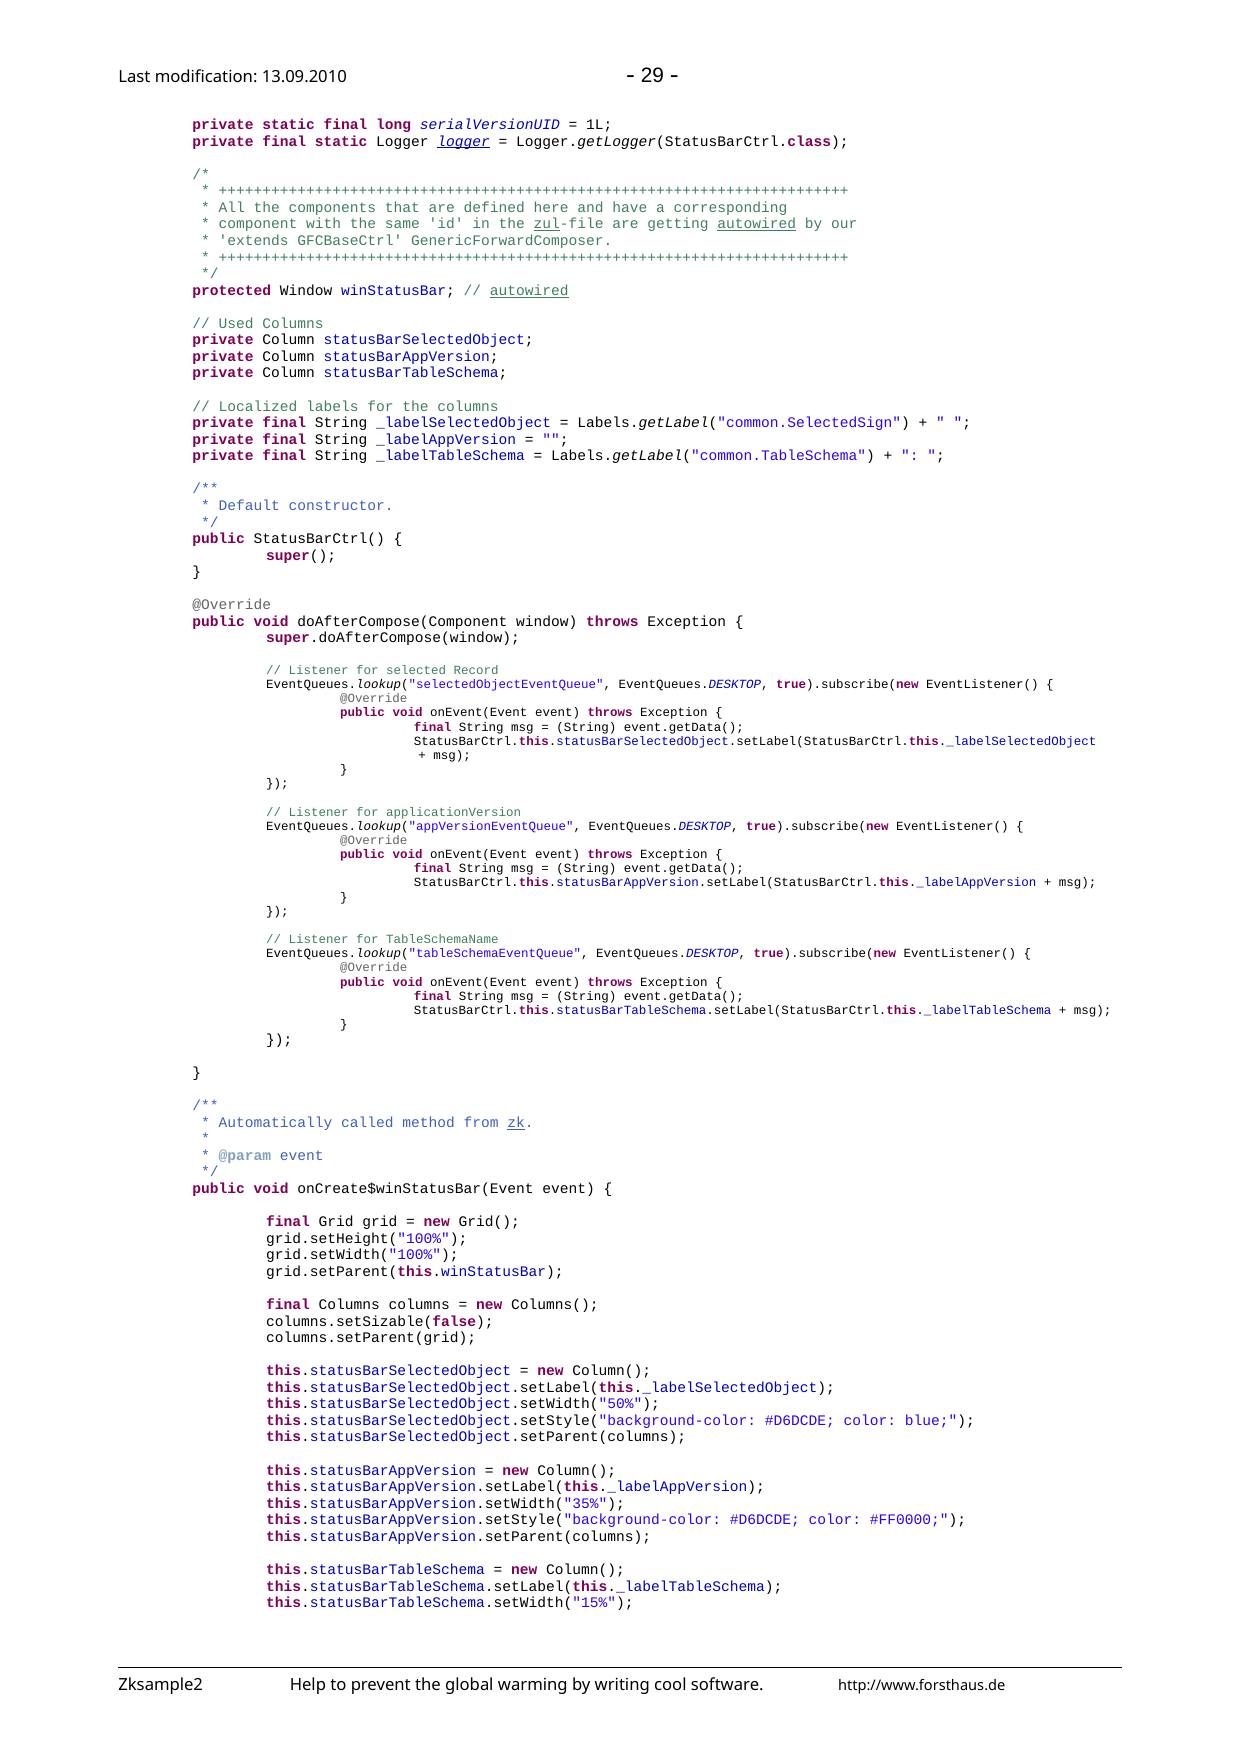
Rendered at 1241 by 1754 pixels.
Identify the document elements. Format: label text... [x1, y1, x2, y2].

text this.statusBarSelectedObject.setParent(columns); [118, 1430, 1122, 1446]
text private Column statusBarSelectedObject; [118, 333, 1122, 349]
text private final static Logger logger = Logger.getLogger(StatusBarCtrl.class); [118, 134, 1122, 150]
text StatusBarCtrl.this.statusBarTableSchema.setLabel(StatusBarCtrl.this._labelTableSchema + msg); [118, 1004, 1122, 1018]
text * Automatically called method from zk. [118, 1115, 1122, 1132]
text */ [118, 1165, 1122, 1181]
text this.statusBarTableSchema.setWidth("15%"); [118, 1595, 1122, 1612]
text } [118, 1018, 1122, 1032]
text StatusBarCtrl.this.statusBarSelectedObject.setLabel(StatusBarCtrl.this._labelSelectedObject [118, 735, 1122, 749]
text /* [118, 167, 1122, 183]
text EventQueues.lookup("appVersionEventQueue", EventQueues.DESKTOP, true).subscribe(new EventListener() { [118, 820, 1122, 834]
text super.doAfterCompose(window); [118, 631, 1122, 647]
text protected Window winStatusBar; // autowired [118, 283, 1122, 299]
text + msg); [118, 749, 1122, 763]
text } [118, 1065, 1122, 1082]
text * 'extends GFCBaseCtrl' GenericForwardComposer. [118, 233, 1122, 250]
text this.statusBarAppVersion.setWidth("35%"); [118, 1496, 1122, 1512]
text super(); [118, 548, 1122, 564]
text public void onEvent(Event event) throws Exception { [118, 848, 1122, 862]
text public void onEvent(Event event) throws Exception { [118, 706, 1122, 721]
text public void onCreate$winStatusBar(Event event) { [118, 1181, 1122, 1198]
text /** [118, 1098, 1122, 1115]
text } [118, 891, 1122, 905]
text this.statusBarSelectedObject.setLabel(this._labelSelectedObject); [118, 1380, 1122, 1397]
text public void doAfterCompose(Component window) throws Exception { [118, 614, 1122, 631]
text private final String _labelAppVersion = ""; [118, 432, 1122, 448]
text grid.setWidth("100%"); [118, 1247, 1122, 1264]
text this.statusBarTableSchema.setLabel(this._labelTableSchema); [118, 1579, 1122, 1595]
text private Column statusBarTableSchema; [118, 366, 1122, 382]
text this.statusBarAppVersion.setStyle("background-color: #D6DCDE; color: #FF0000;"); [118, 1512, 1122, 1529]
text @Override [118, 961, 1122, 976]
text // Listener for selected Record [118, 664, 1122, 678]
text */ [118, 515, 1122, 531]
text * @param event [118, 1148, 1122, 1165]
text @Override [118, 598, 1122, 614]
text /** [118, 482, 1122, 498]
text final String msg = (String) event.getData(); [118, 721, 1122, 735]
text * Default constructor. [118, 498, 1122, 515]
text private static final long serialVersionUID = 1L; [118, 117, 1122, 134]
text EventQueues.lookup("selectedObjectEventQueue", EventQueues.DESKTOP, true).subscribe(new EventListener() { [118, 678, 1122, 692]
text }); [118, 1032, 1122, 1049]
text public void onEvent(Event event) throws Exception { [118, 976, 1122, 990]
text columns.setSizable(false); [118, 1314, 1122, 1330]
text @Override [118, 834, 1122, 848]
text // Listener for TableSchemaName [118, 933, 1122, 947]
text grid.setHeight("100%"); [118, 1231, 1122, 1247]
text this.statusBarTableSchema = new Column(); [118, 1562, 1122, 1579]
text columns.setParent(grid); [118, 1330, 1122, 1347]
text } [118, 564, 1122, 581]
text this.statusBarSelectedObject.setWidth("50%"); [118, 1397, 1122, 1413]
text private final String _labelTableSchema = Labels.getLabel("common.TableSchema") + ": "; [118, 448, 1122, 465]
text StatusBarCtrl.this.statusBarAppVersion.setLabel(StatusBarCtrl.this._labelAppVersion + msg); [118, 876, 1122, 891]
text grid.setParent(this.winStatusBar); [118, 1264, 1122, 1281]
text this.statusBarSelectedObject = new Column(); [118, 1363, 1122, 1380]
text final Columns columns = new Columns(); [118, 1297, 1122, 1314]
text private final String _labelSelectedObject = Labels.getLabel("common.SelectedSign") + " "; [118, 415, 1122, 432]
text EventQueues.lookup("tableSchemaEventQueue", EventQueues.DESKTOP, true).subscribe(new EventListener() { [118, 947, 1122, 961]
text * [118, 1132, 1122, 1148]
text }); [118, 777, 1122, 791]
text * ++++++++++++++++++++++++++++++++++++++++++++++++++++++++++++++++++++++++ [118, 250, 1122, 266]
text }); [118, 905, 1122, 919]
text this.statusBarAppVersion = new Column(); [118, 1463, 1122, 1479]
text * ++++++++++++++++++++++++++++++++++++++++++++++++++++++++++++++++++++++++ [118, 183, 1122, 200]
text // Localized labels for the columns [118, 399, 1122, 415]
text public StatusBarCtrl() { [118, 531, 1122, 548]
text // Used Columns [118, 316, 1122, 333]
text final String msg = (String) event.getData(); [118, 990, 1122, 1004]
text * All the components that are defined here and have a corresponding [118, 200, 1122, 217]
text this.statusBarAppVersion.setParent(columns); [118, 1529, 1122, 1546]
text } [118, 763, 1122, 777]
text final Grid grid = new Grid(); [118, 1214, 1122, 1231]
text this.statusBarSelectedObject.setStyle("background-color: #D6DCDE; color: blue;"); [118, 1413, 1122, 1430]
text // Listener for applicationVersion [118, 806, 1122, 820]
text private Column statusBarAppVersion; [118, 349, 1122, 366]
text * component with the same 'id' in the zul-file are getting autowired by our [118, 217, 1122, 233]
text @Override [118, 692, 1122, 706]
text final String msg = (String) event.getData(); [118, 862, 1122, 876]
text this.statusBarAppVersion.setLabel(this._labelAppVersion); [118, 1479, 1122, 1496]
text */ [118, 266, 1122, 283]
